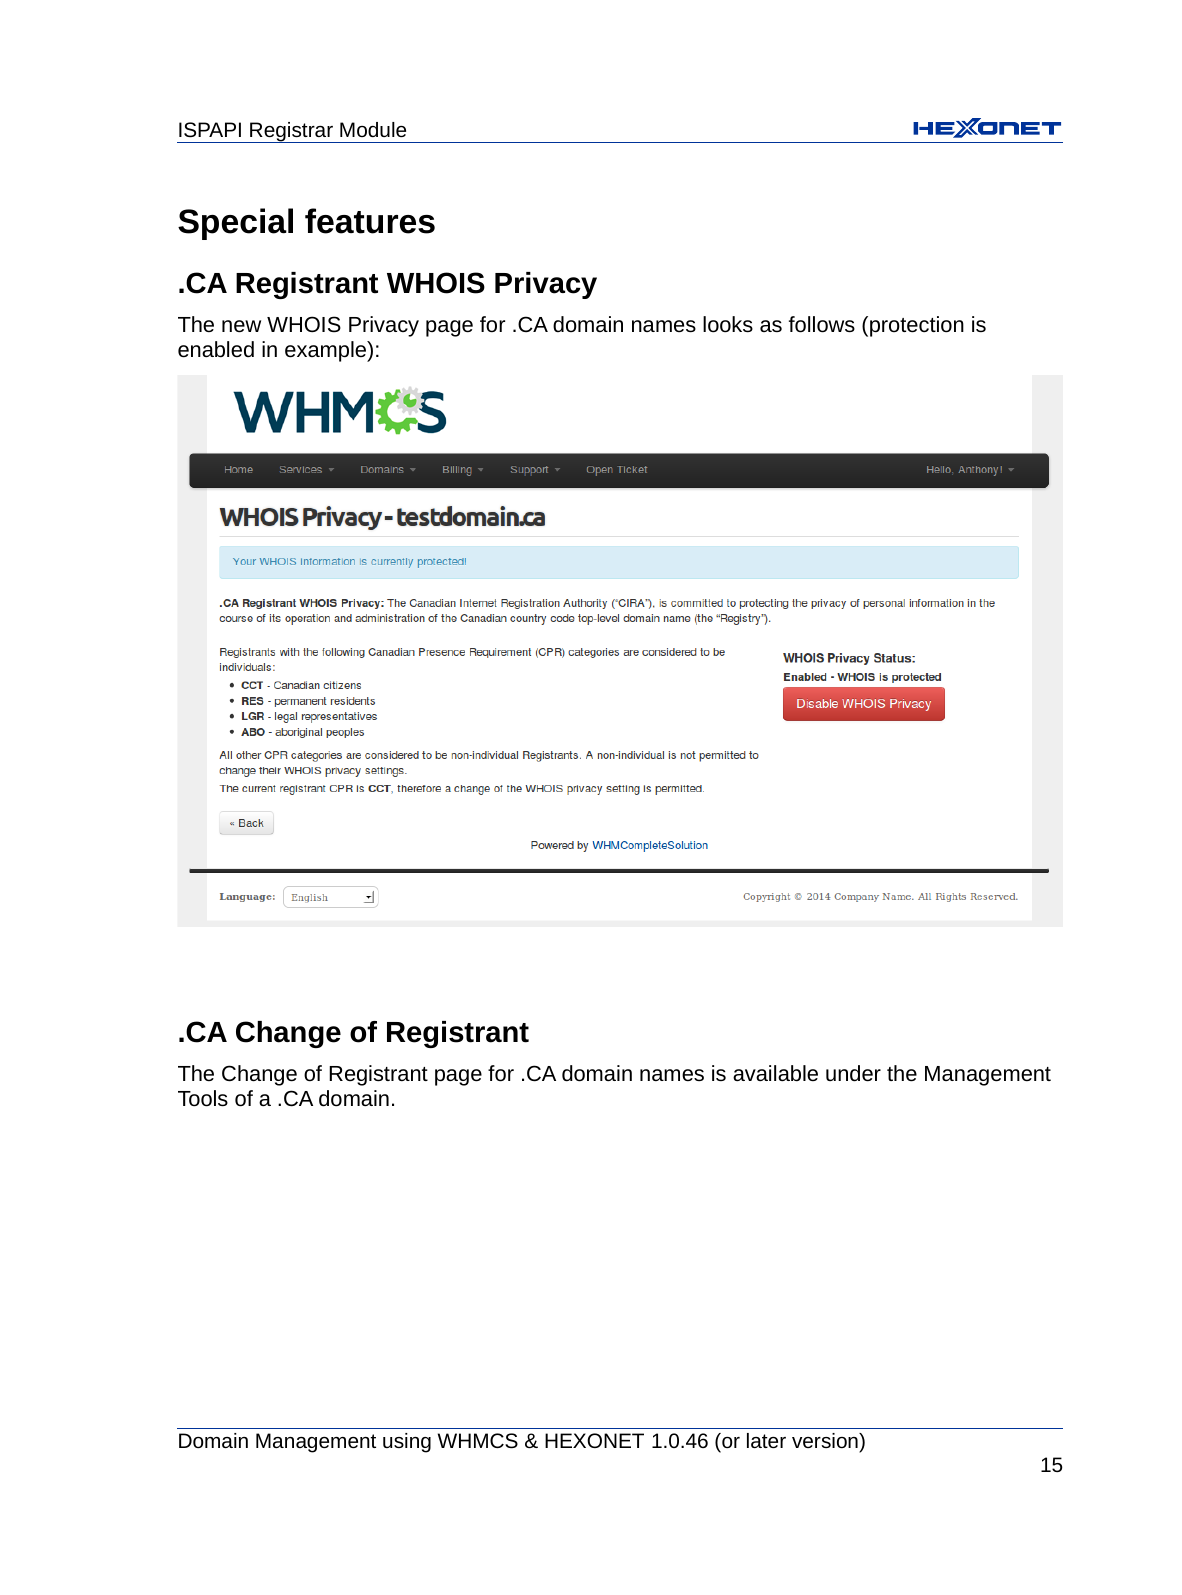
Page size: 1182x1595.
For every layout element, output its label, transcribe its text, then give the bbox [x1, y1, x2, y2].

subtitle .CA Registrant WHOIS Privacy [177, 266, 1063, 299]
text The new WHOIS Privacy page for .CA domain names looks as follows (protection is enabled in example): [177, 312, 1063, 362]
picture [177, 375, 1063, 927]
subtitle Special features [177, 202, 1063, 241]
subtitle .CA Change of Registrant [177, 1015, 1063, 1048]
text The Change of Registrant page for .CA domain names is available under the Management Tools of a .CA domain. [177, 1061, 1063, 1111]
